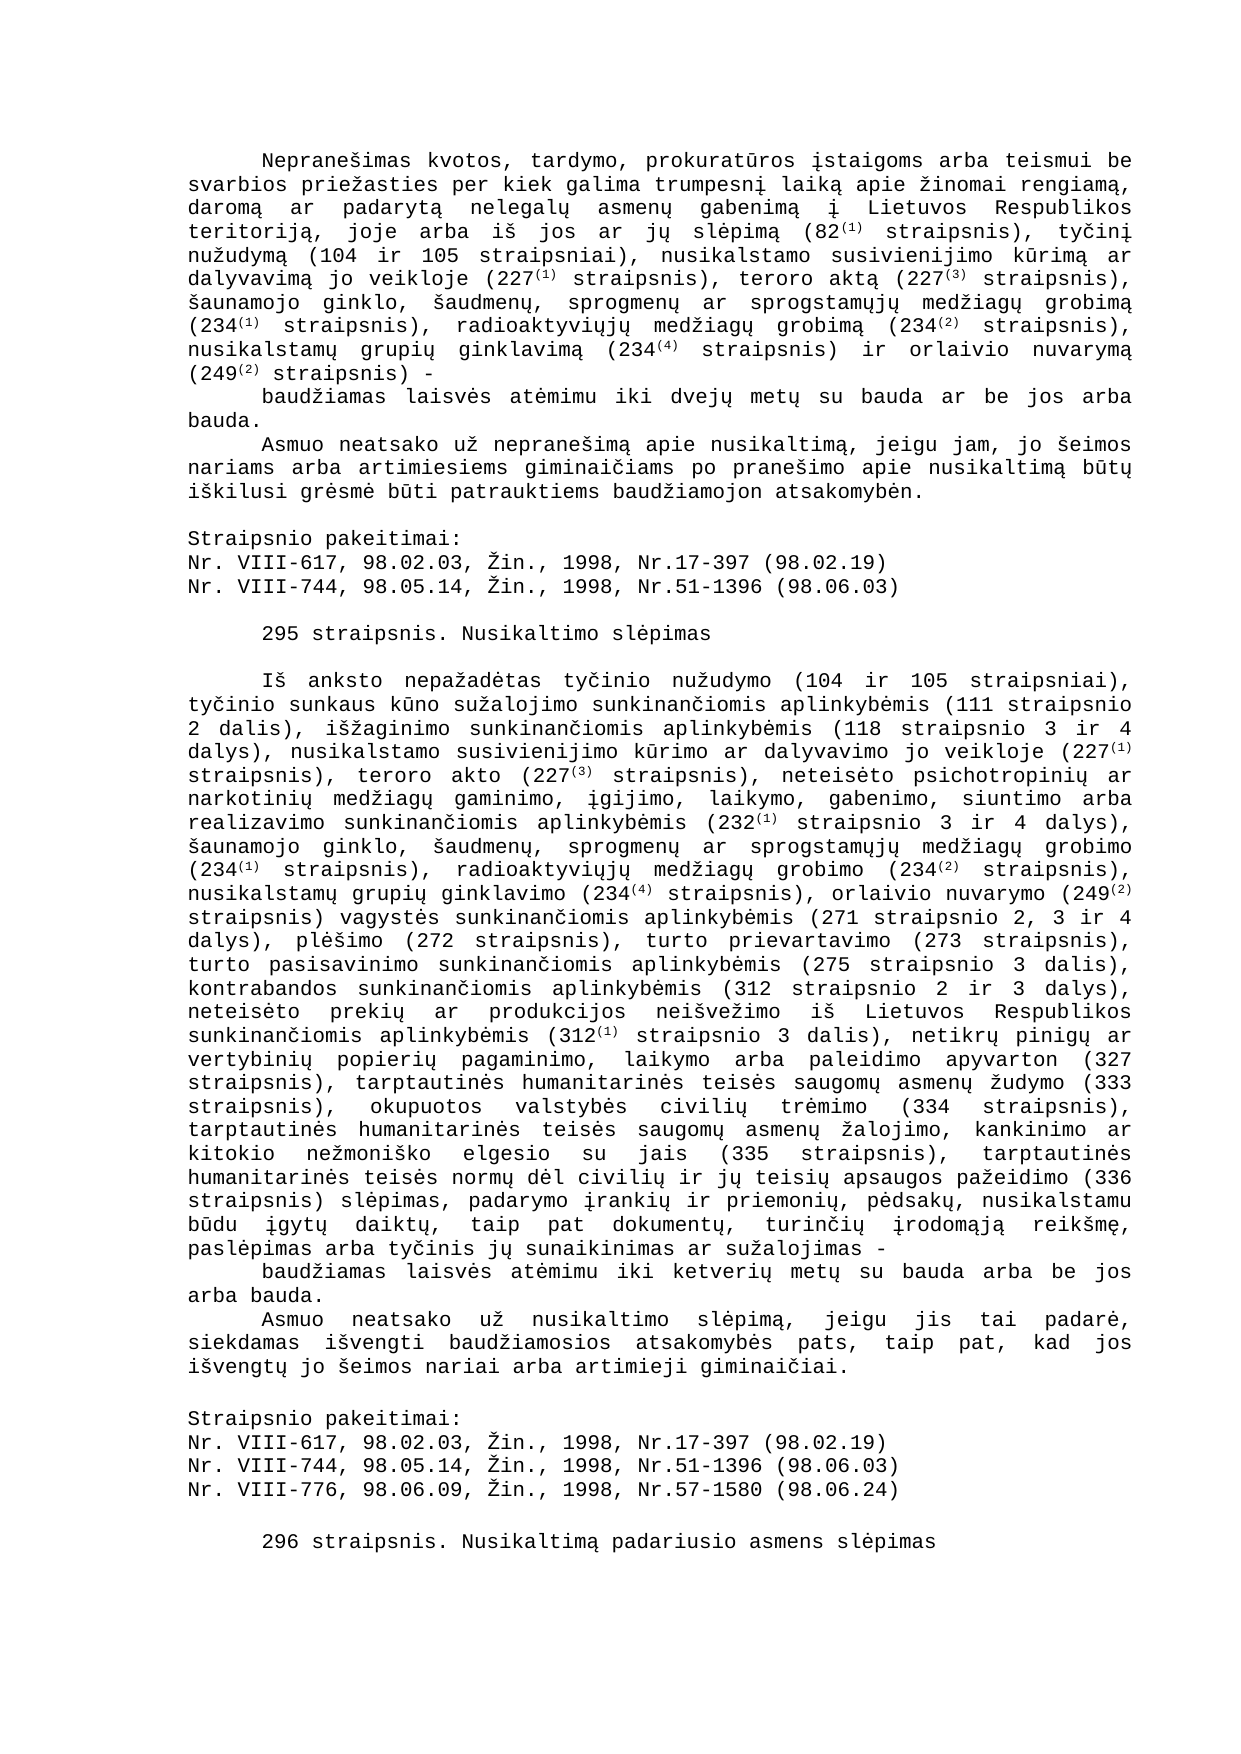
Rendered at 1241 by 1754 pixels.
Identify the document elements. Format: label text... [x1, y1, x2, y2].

text Nr. VIII-617, 98.02.03, Žin., 1998, Nr.17-397 (98.02.19) [187, 552, 1132, 576]
text Nr. VIII-776, 98.06.09, Žin., 1998, Nr.57-1580 (98.06.24) [187, 1479, 1132, 1503]
text Asmuo neatsako už nepranešimą apie nusikaltimą, jeigu jam, jo šeimos nariams arba artimiesiems giminaičiams po pranešimo apie nusikaltimą būtų iškilusi grėsmė būti patrauktiems baudžiamojon atsakomybėn. [187, 434, 1132, 505]
text Nepranešimas kvotos, tardymo, prokuratūros įstaigoms arba teismui be svarbios priežasties per kiek galima trumpesnį laiką apie žinomai rengiamą, daromą ar padarytą nelegalų asmenų gabenimą į Lietuvos Respublikos teritoriją, joje arba iš jos ar jų slėpimą (82(1) straipsnis), tyčinį nužudymą (104 ir 105 straipsniai), nusikalstamo susivienijimo kūrimą ar dalyvavimą jo veikloje (227(1) straipsnis), teroro aktą (227(3) straipsnis), šaunamojo ginklo, šaudmenų, sprogmenų ar sprogstamųjų medžiagų grobimą (234(1) straipsnis), radioaktyviųjų medžiagų grobimą (234(2) straipsnis), nusikalstamų grupių ginklavimą (234(4) straipsnis) ir orlaivio nuvarymą (249(2) straipsnis) - [187, 150, 1132, 386]
text baudžiamas laisvės atėmimu iki dvejų metų su bauda ar be jos arba bauda. [187, 386, 1132, 434]
text Nr. VIII-744, 98.05.14, Žin., 1998, Nr.51-1396 (98.06.03) [187, 576, 1053, 599]
text Asmuo neatsako už nusikaltimo slėpimą, jeigu jis tai padarė, siekdamas išvengti baudžiamosios atsakomybės pats, taip pat, kad jos išvengtų jo šeimos nariai arba artimieji giminaičiai. [187, 1309, 1132, 1379]
text 295 straipsnis. Nusikaltimo slėpimas [209, 623, 1132, 647]
text Nr. VIII-744, 98.05.14, Žin., 1998, Nr.51-1396 (98.06.03) [187, 1456, 1053, 1479]
text Straipsnio pakeitimai: [187, 528, 1132, 552]
text Straipsnio pakeitimai: [187, 1408, 1132, 1432]
text 296 straipsnis. Nusikaltimą padariusio asmens slėpimas [187, 1531, 1132, 1555]
text baudžiamas laisvės atėmimu iki ketverių metų su bauda arba be jos arba bauda. [187, 1261, 1132, 1309]
text Iš anksto nepažadėtas tyčinio nužudymo (104 ir 105 straipsniai), tyčinio sunkaus kūno sužalojimo sunkinančiomis aplinkybėmis (111 straipsnio 2 dalis), išžaginimo sunkinančiomis aplinkybėmis (118 straipsnio 3 ir 4 dalys), nusikalstamo susivienijimo kūrimo ar dalyvavimo jo veikloje (227(1) straipsnis), teroro akto (227(3) straipsnis), neteisėto psichotropinių ar narkotinių medžiagų gaminimo, įgijimo, laikymo, gabenimo, siuntimo arba realizavimo sunkinančiomis aplinkybėmis (232(1) straipsnio 3 ir 4 dalys), šaunamojo ginklo, šaudmenų, sprogmenų ar sprogstamųjų medžiagų grobimo (234(1) straipsnis), radioaktyviųjų medžiagų grobimo (234(2) straipsnis), nusikalstamų grupių ginklavimo (234(4) straipsnis), orlaivio nuvarymo (249(2) straipsnis) vagystės sunkinančiomis aplinkybėmis (271 straipsnio 2, 3 ir 4 dalys), plėšimo (272 straipsnis), turto prievartavimo (273 straipsnis), turto pasisavinimo sunkinančiomis aplinkybėmis (275 straipsnio 3 dalis), kontrabandos sunkinančiomis aplinkybėmis (312 straipsnio 2 ir 3 dalys), neteisėto prekių ar produkcijos neišvežimo iš Lietuvos Respublikos sunkinančiomis aplinkybėmis (312(1) straipsnio 3 dalis), netikrų pinigų ar vertybinių popierių pagaminimo, laikymo arba paleidimo apyvarton (327 straipsnis), tarptautinės humanitarinės teisės saugomų asmenų žudymo (333 straipsnis), okupuotos valstybės civilių trėmimo (334 straipsnis), tarptautinės humanitarinės teisės saugomų asmenų žalojimo, kankinimo ar kitokio nežmoniško elgesio su jais (335 straipsnis), tarptautinės humanitarinės teisės normų dėl civilių ir jų teisių apsaugos pažeidimo (336 straipsnis) slėpimas, padarymo įrankių ir priemonių, pėdsakų, nusikalstamu būdu įgytų daiktų, taip pat dokumentų, turinčių įrodomąją reikšmę, paslėpimas arba tyčinis jų sunaikinimas ar sužalojimas - [187, 670, 1132, 1261]
text Nr. VIII-617, 98.02.03, Žin., 1998, Nr.17-397 (98.02.19) [187, 1432, 1132, 1456]
